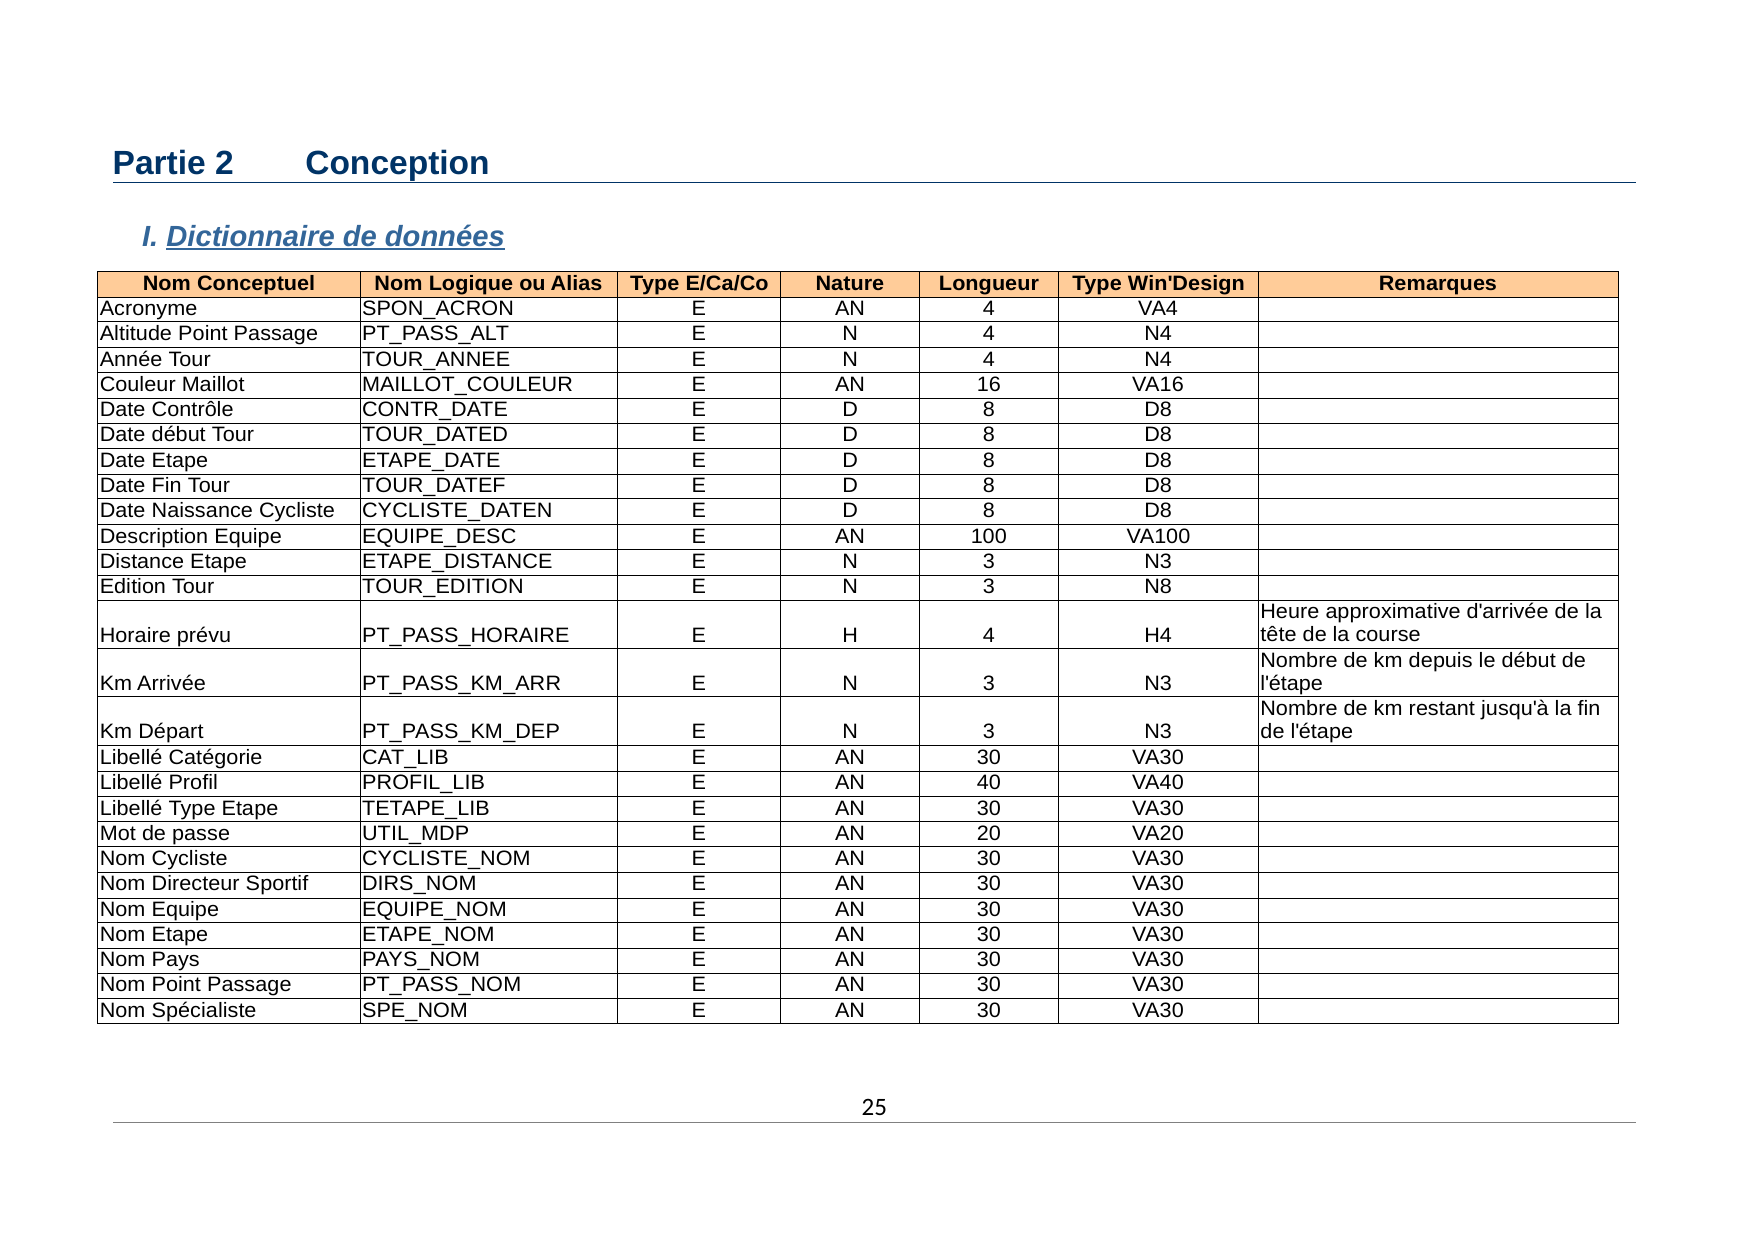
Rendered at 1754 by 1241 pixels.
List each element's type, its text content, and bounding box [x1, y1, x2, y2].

subtitle Conception [112, 143, 1636, 182]
subtitle Dictionnaire de données [142, 219, 1636, 253]
